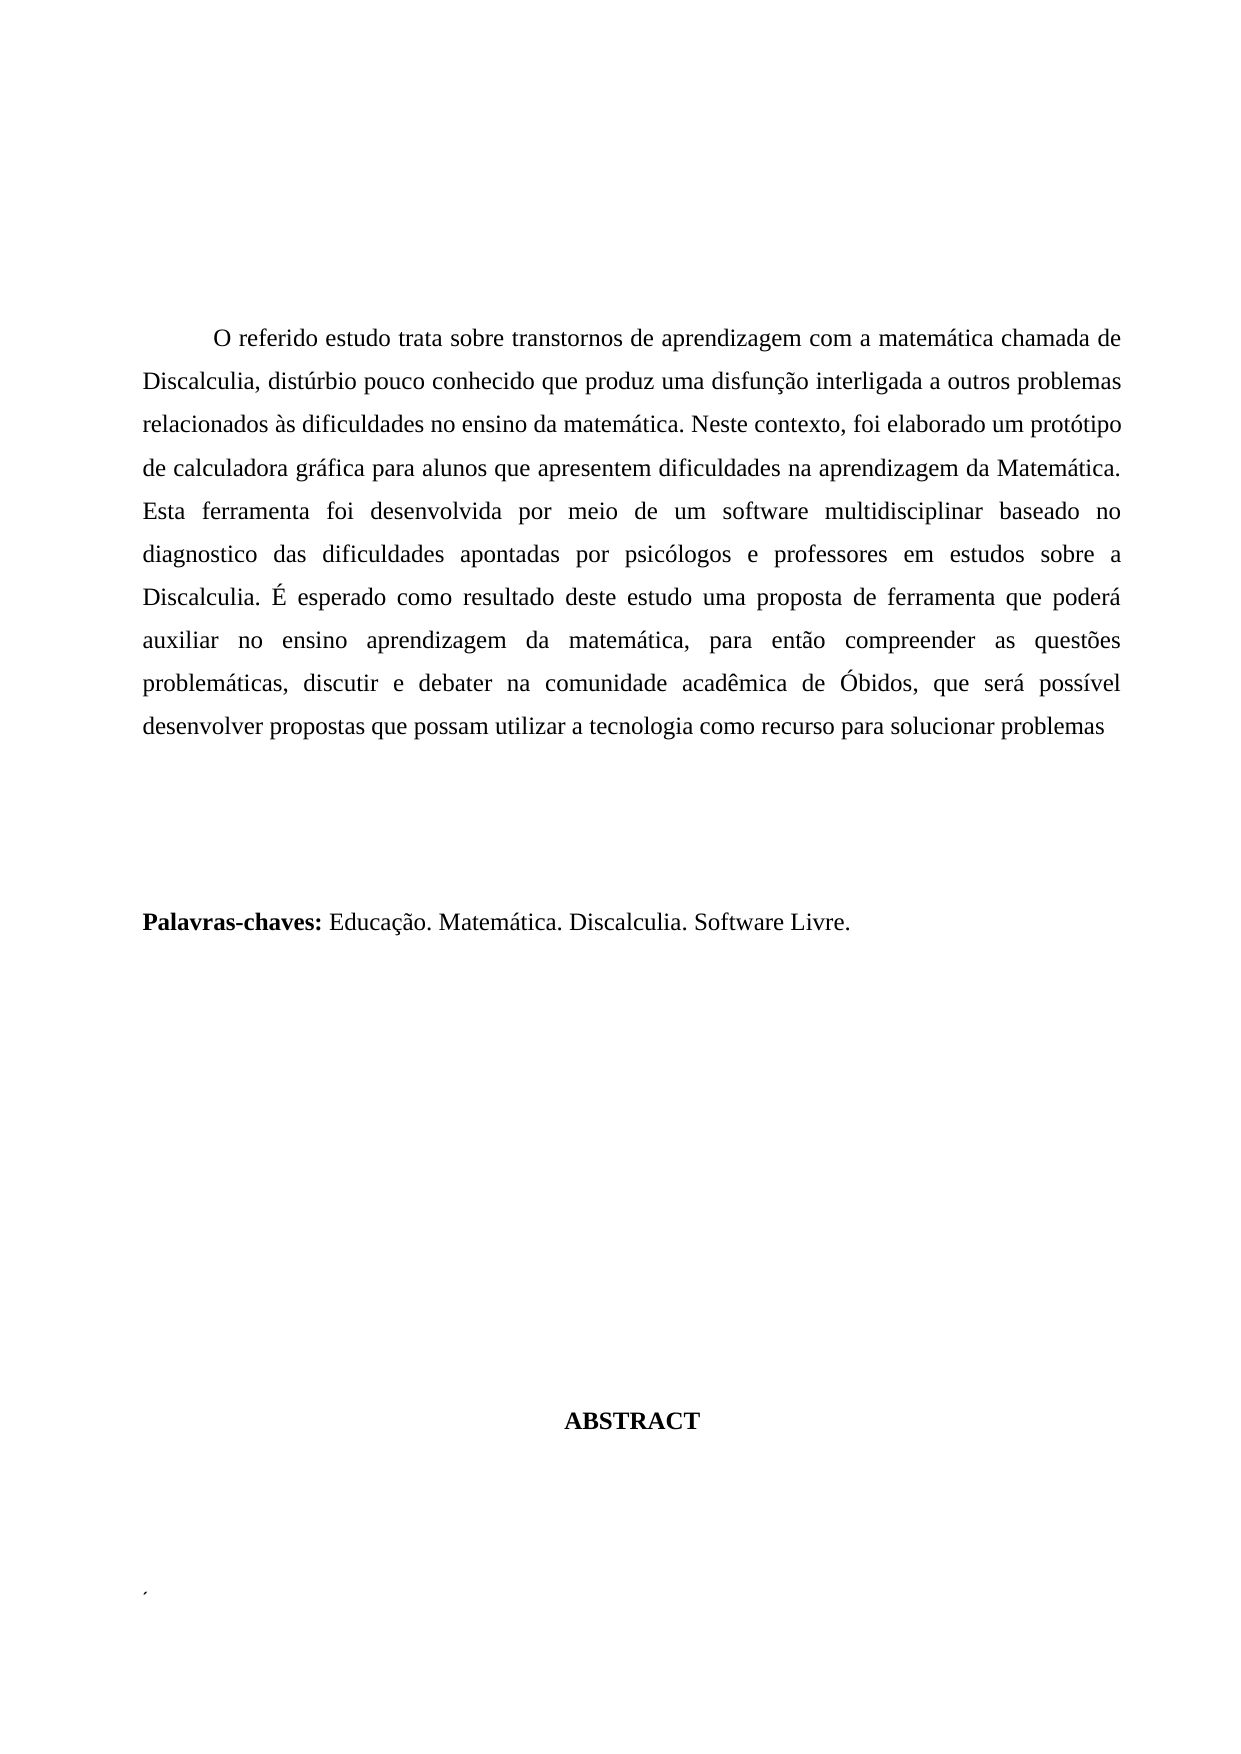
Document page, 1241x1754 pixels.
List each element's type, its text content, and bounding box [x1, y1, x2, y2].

text Palavras-chaves: Educação. Matemática. Discalculia. Software Livre. [142, 907, 1122, 936]
text O referido estudo trata sobre transtornos de aprendizagem com a matemática chamada de Discalculia, distúrbio pouco conhecido que produz uma disfunção interligada a outros problemas relacionados às dificuldades no ensino da matemática. Neste contexto, foi elaborado um protótipo de calculadora gráfica para alunos que apresentem dificuldades na aprendizagem da Matemática. Esta ferramenta foi desenvolvida por meio de um software multidisciplinar baseado no diagnostico das dificuldades apontadas por psicólogos e professores em estudos sobre a Discalculia. É esperado como resultado deste estudo uma proposta de ferramenta que poderá auxiliar no ensino aprendizagem da matemática, para então compreender as questões problemáticas, discutir e debater na comunidade acadêmica de Óbidos, que será possível desenvolver propostas que possam utilizar a tecnologia como recurso para solucionar problemas [142, 323, 1122, 740]
text ABSTRACT [142, 1406, 1122, 1435]
